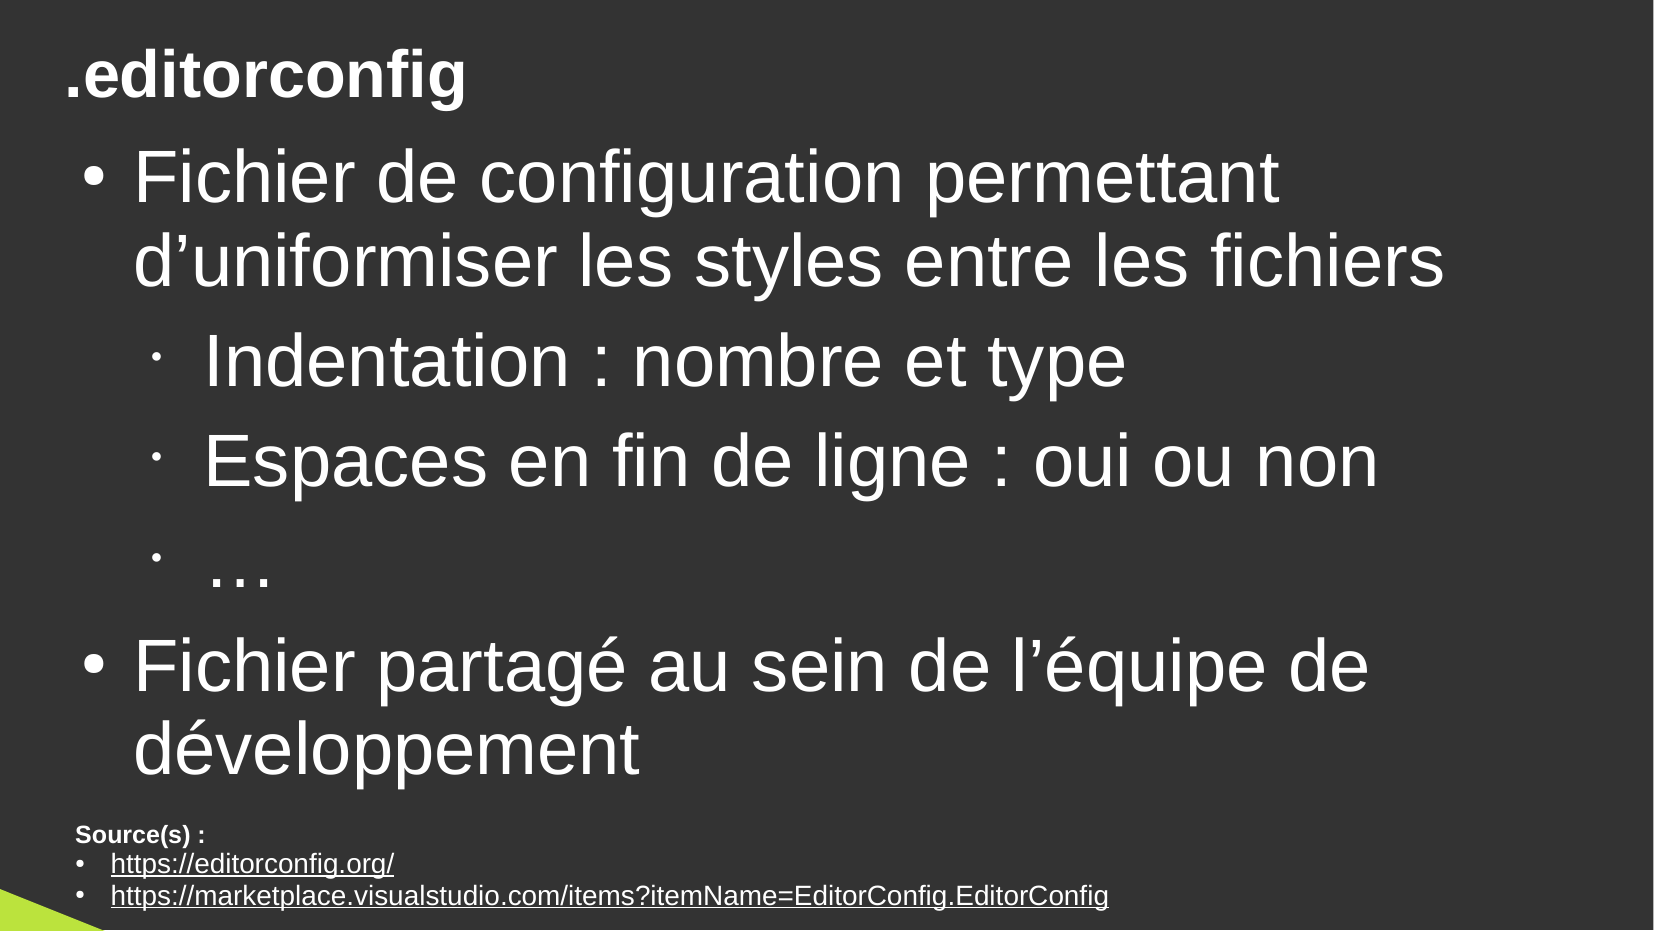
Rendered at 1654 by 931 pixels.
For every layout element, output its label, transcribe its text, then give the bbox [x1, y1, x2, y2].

title .editorconfig [64, 37, 1105, 119]
text_box Source(s) : https://editorconfig.org/ https://marketplace.visualstudio.com/items?itemName=EditorConfig.EditorConfig [60, 809, 1546, 919]
text_box [0, 889, 105, 931]
list Fichier de configuration permettant d’uniformiser les styles entre les fichiers Indentation : nombre et type Espaces en fin de ligne : oui ou non … Fichier partagé au sein de l’équipe de développement [63, 135, 1542, 792]
